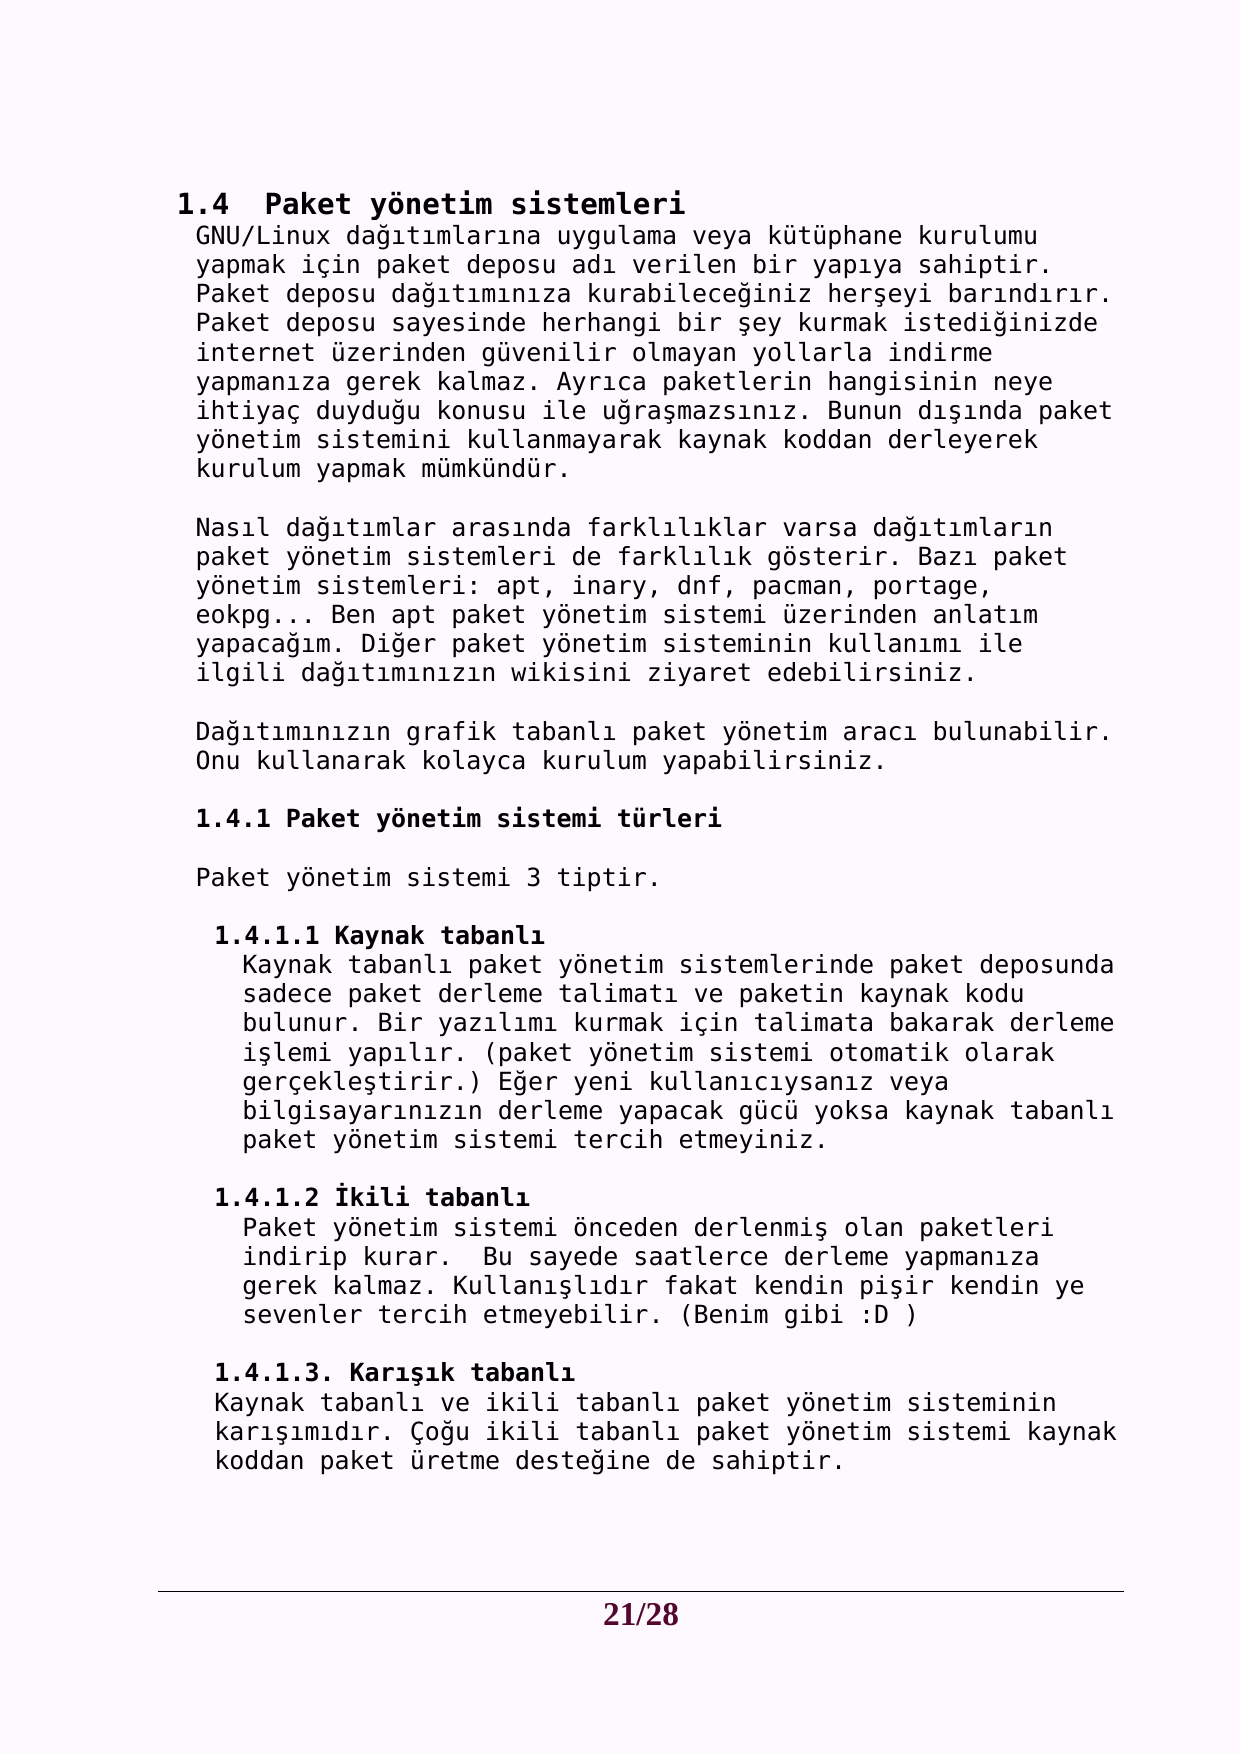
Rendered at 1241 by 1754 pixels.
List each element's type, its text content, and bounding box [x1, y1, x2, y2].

text GNU/Linux dağıtımlarına uygulama veya kütüphane kurulumu yapmak için paket deposu adı verilen bir yapıya sahiptir. Paket deposu dağıtımınıza kurabileceğiniz herşeyi barındırır. Paket deposu sayesinde herhangi bir şey kurmak istediğinizde internet üzerinden güvenilir olmayan yollarla indirme yapmanıza gerek kalmaz. Ayrıca paketlerin hangisinin neye ihtiyaç duyduğu konusu ile uğraşmazsınız. Bunun dışında paket yönetim sistemini kullanmayarak kaynak koddan derleyerek kurulum yapmak mümkündür. [195, 221, 1124, 484]
text Nasıl dağıtımlar arasında farklılıklar varsa dağıtımların paket yönetim sistemleri de farklılık gösterir. Bazı paket yönetim sistemleri: apt, inary, dnf, pacman, portage, eokpg... Ben apt paket yönetim sistemi üzerinden anlatım yapacağım. Diğer paket yönetim sisteminin kullanımı ile ilgili dağıtımınızın wikisini ziyaret edebilirsiniz. [195, 513, 1124, 688]
text Dağıtımınızın grafik tabanlı paket yönetim aracı bulunabilir. Onu kullanarak kolayca kurulum yapabilirsiniz. [195, 717, 1124, 775]
text Kaynak tabanlı paket yönetim sistemlerinde paket deposunda sadece paket derleme talimatı ve paketin kaynak kodu bulunur. Bir yazılımı kurmak için talimata bakarak derleme işlemi yapılır. (paket yönetim sistemi otomatik olarak gerçekleştirir.) Eğer yeni kullanıcıysanız veya bilgisayarınızın derleme yapacak gücü yoksa kaynak tabanlı paket yönetim sistemi tercih etmeyiniz. [242, 950, 1124, 1154]
text 1.4 Paket yönetim sistemleri [177, 187, 1124, 221]
text Paket yönetim sistemi önceden derlenmiş olan paketleri indirip kurar. Bu sayede saatlerce derleme yapmanıza gerek kalmaz. Kullanışlıdır fakat kendin pişir kendin ye sevenler tercih etmeyebilir. (Benim gibi :D ) [242, 1213, 1124, 1329]
text 1.4.1.2 İkili tabanlı [214, 1184, 1124, 1213]
text Paket yönetim sistemi 3 tiptir. [195, 863, 1124, 892]
text 1.4.1.3. Karışık tabanlı [214, 1359, 1124, 1388]
text Kaynak tabanlı ve ikili tabanlı paket yönetim sisteminin karışımıdır. Çoğu ikili tabanlı paket yönetim sistemi kaynak koddan paket üretme desteğine de sahiptir. [214, 1388, 1124, 1475]
text 1.4.1 Paket yönetim sistemi türleri [195, 804, 1124, 834]
text 1.4.1.1 Kaynak tabanlı [214, 921, 1124, 950]
